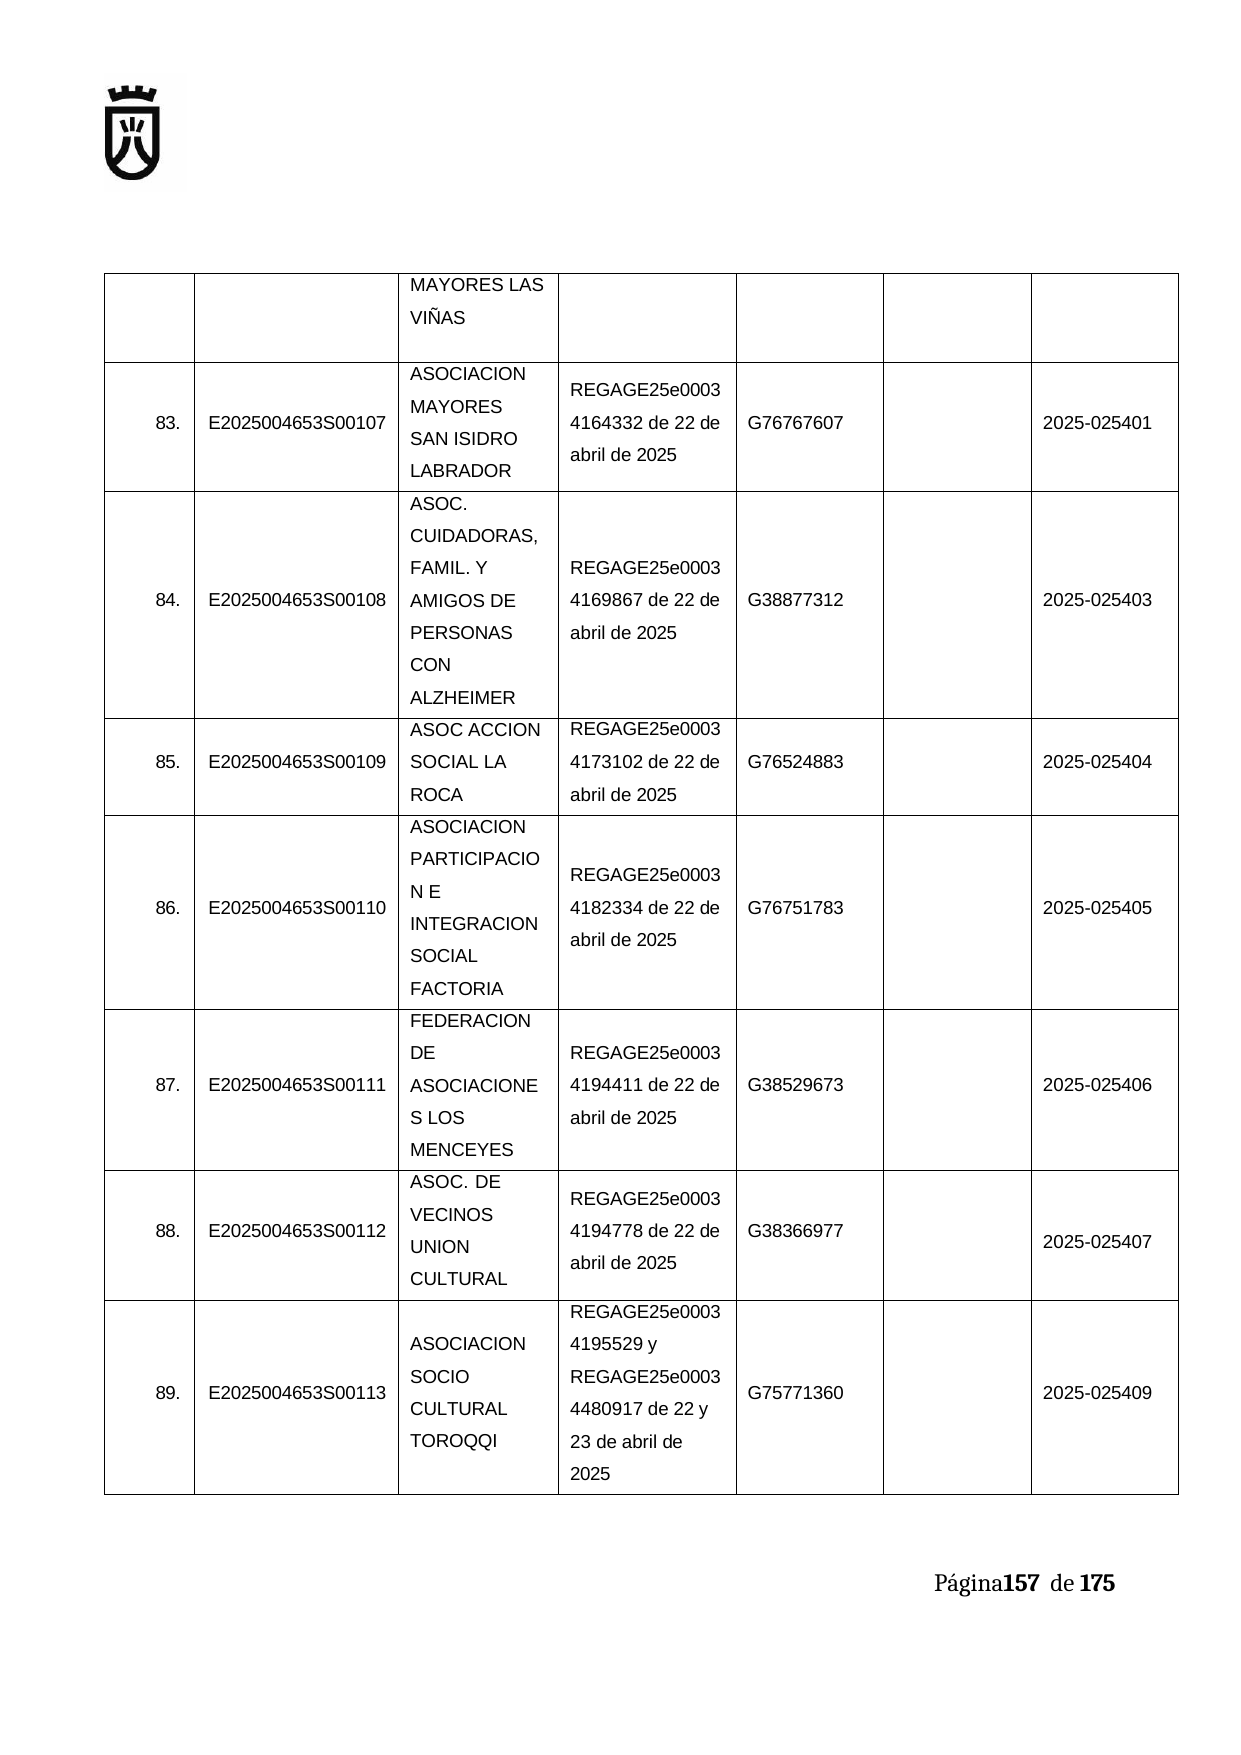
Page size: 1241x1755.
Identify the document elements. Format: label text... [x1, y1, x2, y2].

table_header [884, 274, 1031, 362]
table_header [1032, 274, 1178, 362]
table_header [195, 274, 398, 362]
table_cell ASOCIACION SOCIO CULTURAL TOROQQI [399, 1301, 558, 1494]
table_header [105, 274, 194, 362]
table_cell 83. [105, 363, 194, 491]
table_cell 2025-025401 [1032, 363, 1178, 491]
table_cell G38529673 [737, 1010, 883, 1170]
table_cell 89. [105, 1301, 194, 1494]
table_cell G76524883 [737, 719, 883, 814]
table_cell ASOC ACCION SOCIAL LA ROCA [399, 719, 558, 814]
table_cell 2025-025403 [1032, 492, 1178, 718]
table_cell FEDERACION DE ASOCIACIONE S LOS MENCEYES [399, 1010, 558, 1170]
table_cell REGAGE25e0003 4182334 de 22 de abril de 2025 [559, 816, 736, 1008]
table_cell E2025004653S00110 [195, 816, 398, 1008]
table_cell REGAGE25e0003 4173102 de 22 de abril de 2025 [559, 719, 736, 814]
table_cell REGAGE25e0003 4194778 de 22 de abril de 2025 [559, 1171, 736, 1299]
table_cell [884, 816, 1031, 1008]
table_header [559, 274, 736, 362]
table_cell E2025004653S00112 [195, 1171, 398, 1299]
table_cell ASOC. CUIDADORAS, FAMIL. Y AMIGOS DE PERSONAS CON ALZHEIMER [399, 492, 558, 718]
table_cell REGAGE25e0003 4169867 de 22 de abril de 2025 [559, 492, 736, 718]
table_cell [884, 1010, 1031, 1170]
table_header MAYORES LAS VIÑAS [399, 274, 558, 362]
table_cell E2025004653S00107 [195, 363, 398, 491]
table_cell [884, 719, 1031, 814]
table_cell G76767607 [737, 363, 883, 491]
table_cell REGAGE25e0003 4195529 y REGAGE25e0003 4480917 de 22 y 23 de abril de 2025 [559, 1301, 736, 1494]
table_cell 2025-025406 [1032, 1010, 1178, 1170]
table_cell ASOCIACION MAYORES SAN ISIDRO LABRADOR [399, 363, 558, 491]
table_cell ASOCIACION PARTICIPACIO N E INTEGRACION SOCIAL FACTORIA [399, 816, 558, 1008]
table_header [737, 274, 883, 362]
table_cell 2025-025407 [1032, 1171, 1178, 1299]
table_cell E2025004653S00111 [195, 1010, 398, 1170]
table_cell 85. [105, 719, 194, 814]
table_cell 2025-025405 [1032, 816, 1178, 1008]
table_cell ASOC. DE VECINOS UNION CULTURAL [399, 1171, 558, 1299]
table_cell [884, 1301, 1031, 1494]
table_cell REGAGE25e0003 4194411 de 22 de abril de 2025 [559, 1010, 736, 1170]
table_cell 2025-025404 [1032, 719, 1178, 814]
table_cell G38366977 [737, 1171, 883, 1299]
table_cell 84. [105, 492, 194, 718]
table_cell 87. [105, 1010, 194, 1170]
table_cell E2025004653S00113 [195, 1301, 398, 1494]
table_cell 2025-025409 [1032, 1301, 1178, 1494]
table_cell [884, 363, 1031, 491]
table_cell G38877312 [737, 492, 883, 718]
table_cell E2025004653S00108 [195, 492, 398, 718]
table_cell REGAGE25e0003 4164332 de 22 de abril de 2025 [559, 363, 736, 491]
table_cell [884, 1171, 1031, 1299]
table_cell G75771360 [737, 1301, 883, 1494]
table_cell 86. [105, 816, 194, 1008]
table_cell G76751783 [737, 816, 883, 1008]
table_cell E2025004653S00109 [195, 719, 398, 814]
table_cell 88. [105, 1171, 194, 1299]
table_cell [884, 492, 1031, 718]
